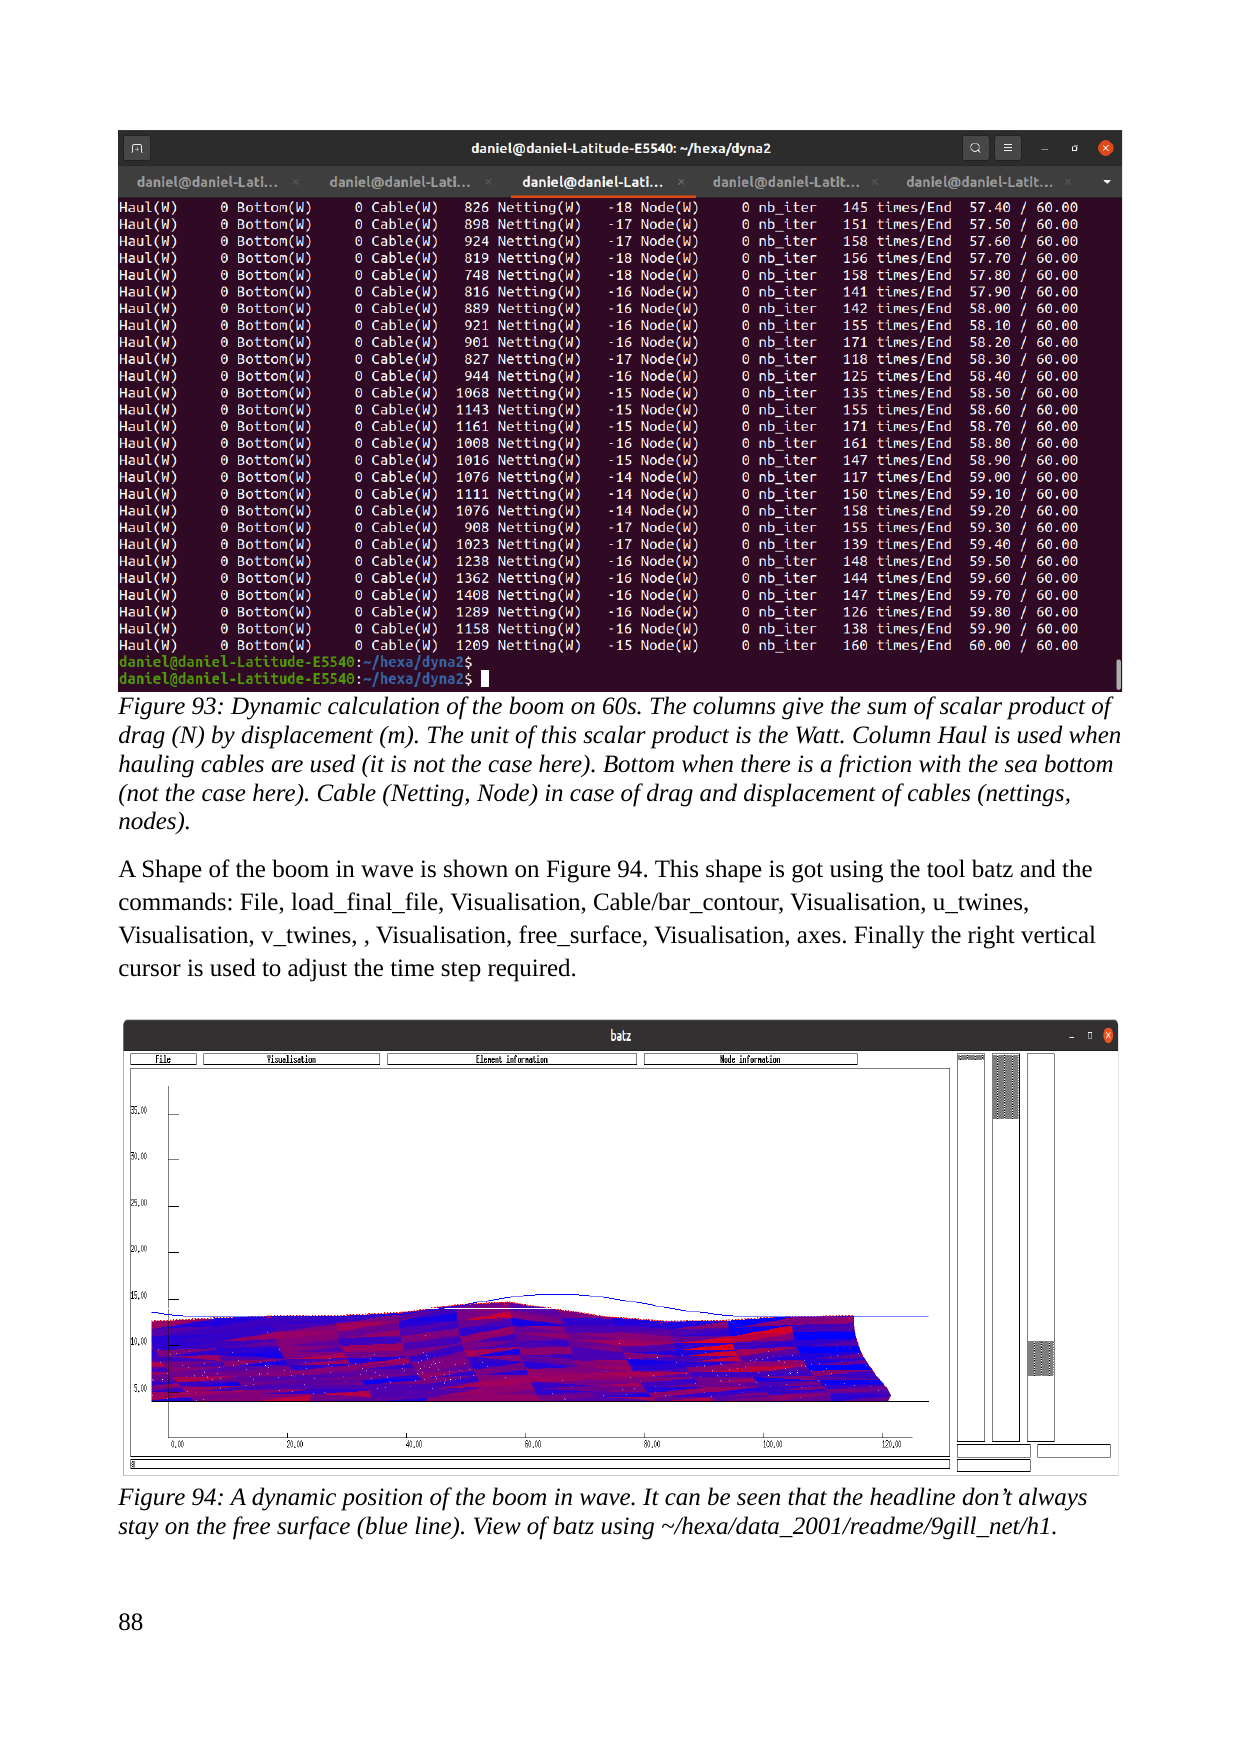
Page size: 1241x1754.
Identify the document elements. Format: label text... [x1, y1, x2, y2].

text Figure 94: A dynamic position of the boom in wave. It can be seen that the headline don’t always stay on the free surface (blue line). View of batz using ~/hexa/data_2001/readme/9gill_net/h1. [118, 1483, 1122, 1540]
text Figure 93: Dynamic calculation of the boom on 60s. The columns give the sum of scalar product of drag (N) by displacement (m). The unit of this scalar product is the Watt. Column Haul is used when hauling cables are used (it is not the case here). Bottom when there is a friction with the sea bottom (not the case here). Cable (Netting, Node) in case of drag and displacement of cables (nettings, nodes). [118, 692, 1122, 835]
text A Shape of the boom in wave is shown on Figure 94. This shape is got using the tool batz and the commands: File, load_final_file, Visualisation, Cable/bar_contour, Visualisation, u_twines, Visualisation, v_twines, , Visualisation, free_surface, Visualisation, axes. Finally the right vertical cursor is used to adjust the time step required. [118, 854, 1122, 982]
picture [118, 1013, 1123, 1483]
picture [118, 130, 1123, 692]
